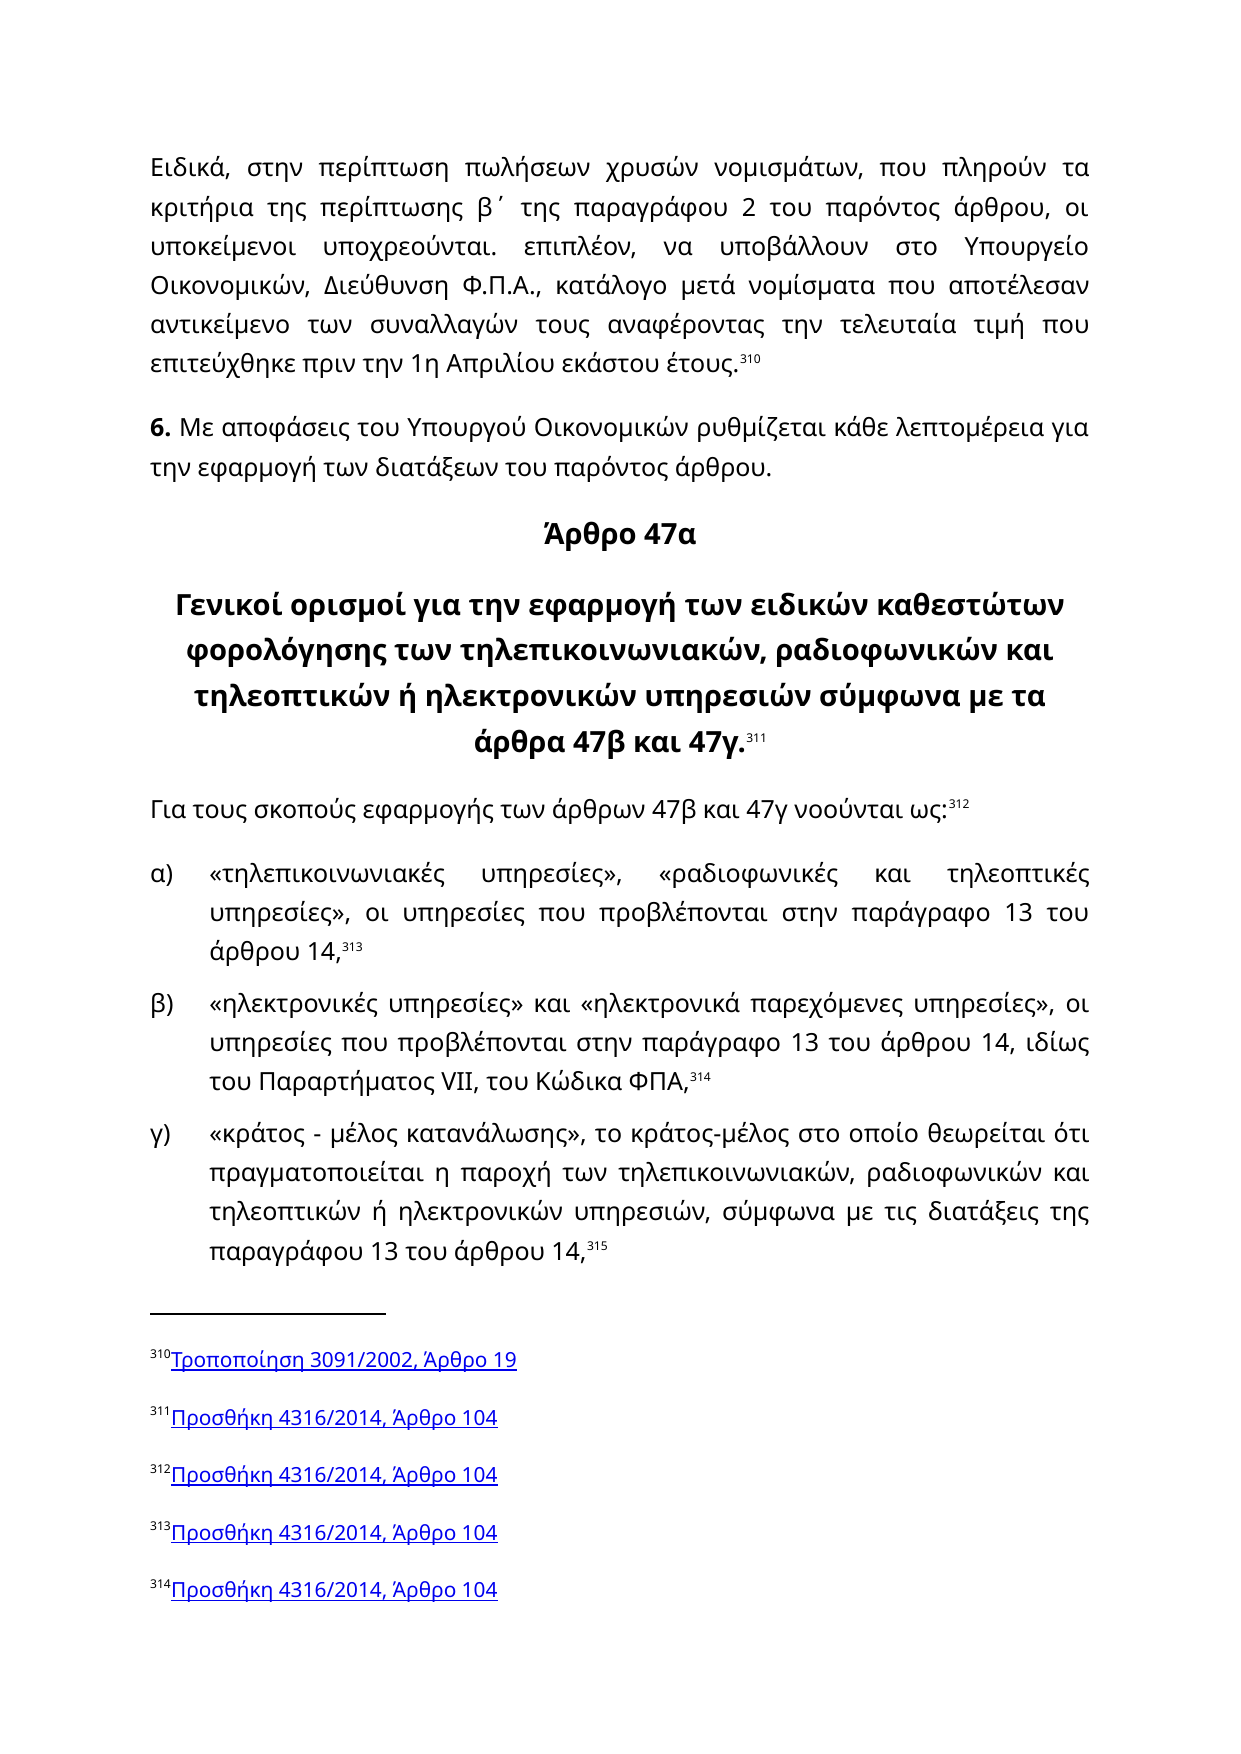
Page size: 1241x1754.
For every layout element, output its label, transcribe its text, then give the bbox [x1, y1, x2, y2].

text Ειδικά, στην περίπτωση πωλήσεων χρυσών νομισμάτων, που πληρούν τα κριτήρια της περίπτωσης β΄ της παραγράφου 2 του παρόντος άρθρου, οι υποκείμενοι υποχρεούνται. επιπλέον, να υποβάλλουν στο Υπουργείο Οικονομικών, Διεύθυνση Φ.Π.Α., κατάλογο μετά νομίσματα που αποτέλεσαν αντικείμενο των συναλλαγών τους αναφέροντας την τελευταία τιμή που επιτεύχθηκε πριν την 1η Απριλίου εκάστου έτους. [150, 150, 1090, 380]
text Προσθήκη 4316/2014, Άρθρο 104 [150, 1518, 1090, 1546]
list α) «τηλεπικοινωνιακές υπηρεσίες», «ραδιοφωνικές και τηλεοπτικές υπηρεσίες», οι υπηρεσίες που προβλέπονται στην παράγραφο 13 του άρθρου 14, [150, 856, 1090, 968]
text Προσθήκη 4316/2014, Άρθρο 104 [150, 1403, 1090, 1431]
subtitle Άρθρο 47α [150, 513, 1090, 553]
text 6. Με αποφάσεις του Υπουργού Οικονομικών ρυθμίζεται κάθε λεπτομέρεια για την εφαρμογή των διατάξεων του παρόντος άρθρου. [150, 410, 1090, 483]
list γ) «κράτος - μέλος κατανάλωσης», το κράτος-μέλος στο οποίο θεωρείται ότι πραγματοποιείται η παροχή των τηλεπικοινωνιακών, ραδιοφωνικών και τηλεοπτικών ή ηλεκτρονικών υπηρεσιών, σύμφωνα με τις διατάξεις της παραγράφου 13 του άρθρου 14, [150, 1116, 1090, 1267]
list β) «ηλεκτρονικές υπηρεσίες» και «ηλεκτρονικά παρεχόμενες υπηρεσίες», οι υπηρεσίες που προβλέπονται στην παράγραφο 13 του άρθρου 14, ιδίως του Παραρτήματος VII, του Κώδικα ΦΠΑ, [150, 986, 1090, 1098]
text Προσθήκη 4316/2014, Άρθρο 104 [150, 1576, 1090, 1604]
text Προσθήκη 4316/2014, Άρθρο 104 [150, 1460, 1090, 1489]
subtitle Γενικοί ορισμοί για την εφαρμογή των ειδικών καθεστώτων φορολόγησης των τηλεπικοινωνιακών, ραδιοφωνικών και τηλεοπτικών ή ηλεκτρονικών υπηρεσιών σύμφωνα με τα άρθρα 47β και 47γ. [150, 584, 1090, 761]
text Τροποποίηση 3091/2002, Άρθρο 19 [150, 1345, 1090, 1373]
text Για τους σκοπούς εφαρμογής των άρθρων 47β και 47γ νοούνται ως: [150, 791, 1090, 826]
